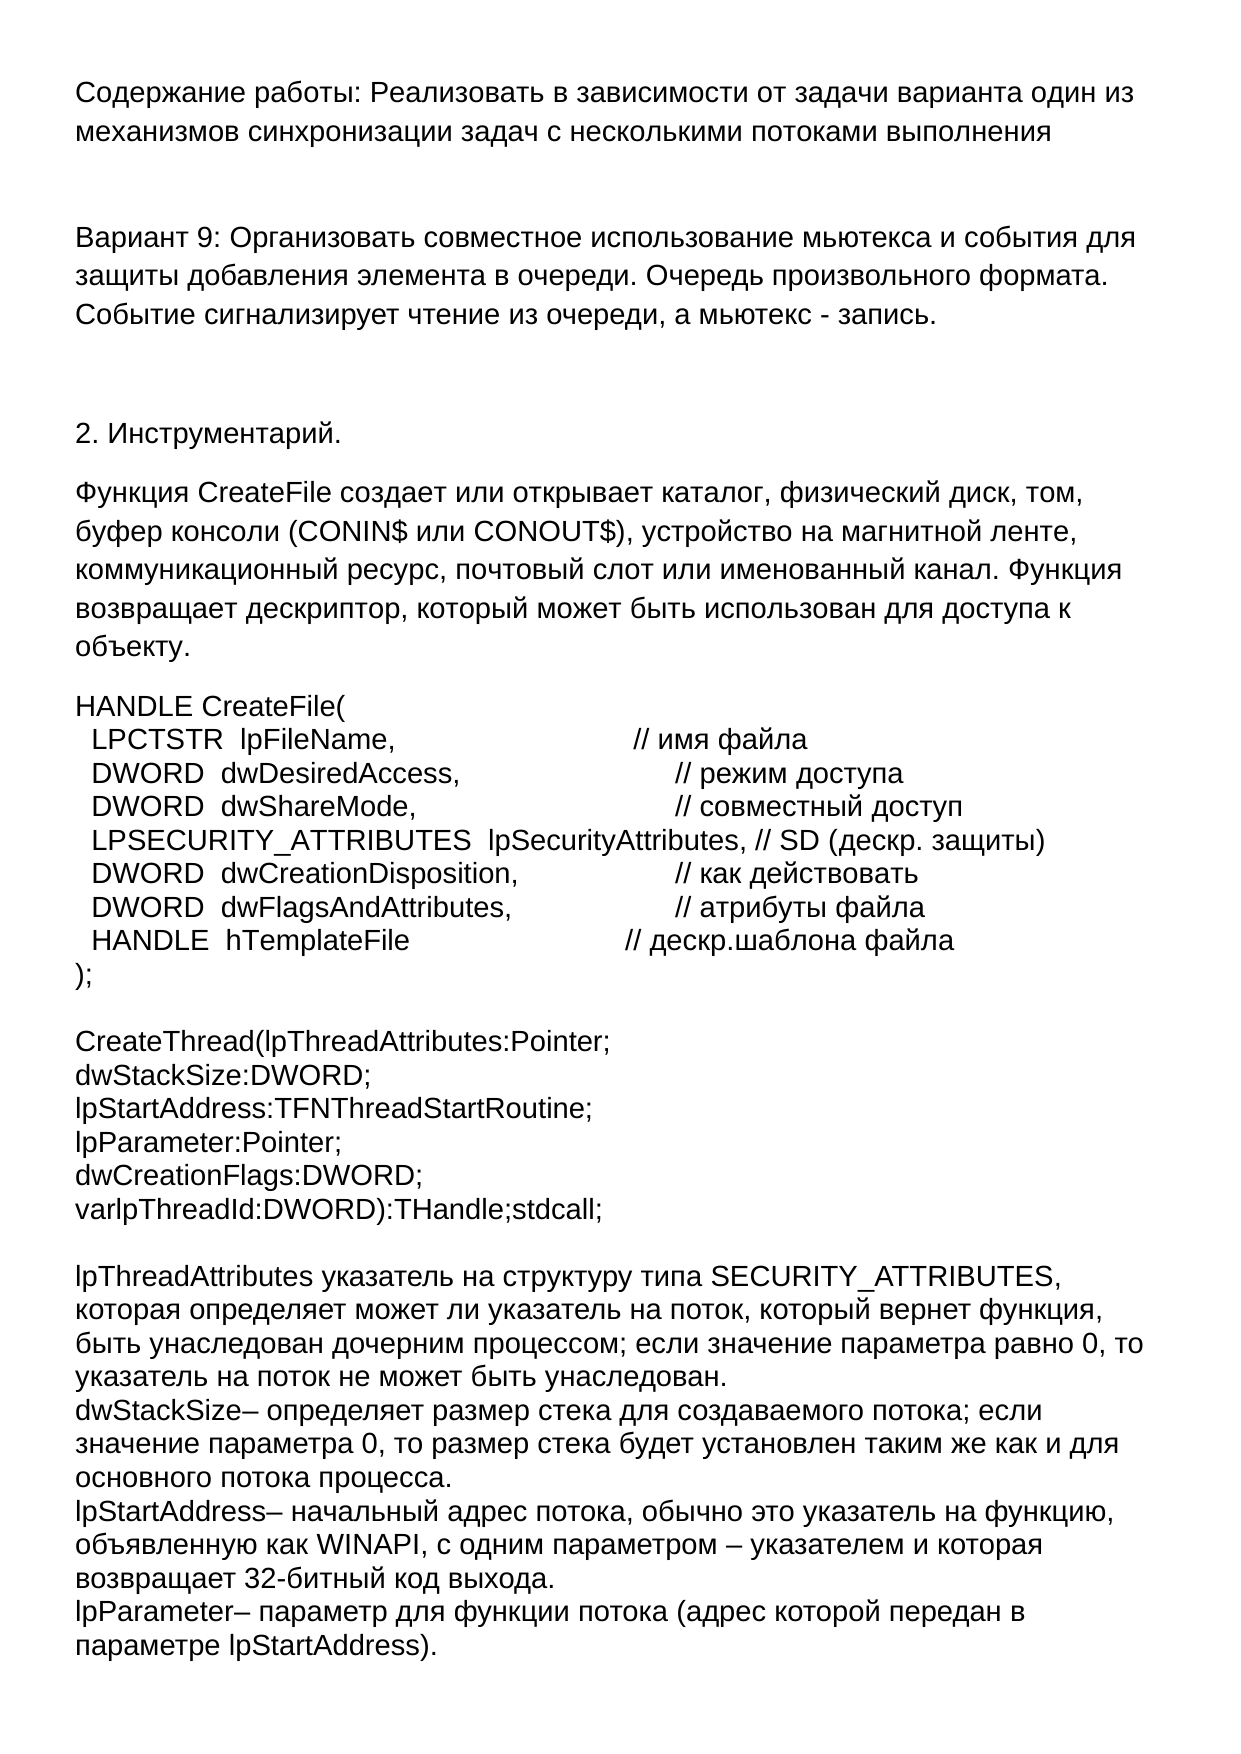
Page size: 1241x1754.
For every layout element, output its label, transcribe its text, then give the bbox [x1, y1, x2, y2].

list CreateThread(lpThreadAttributes:Pointer; [37, 1024, 1165, 1057]
text Содержание работы: Реализовать в зависимости от задачи варианта один из механизмов синхронизации задач с несколькими потоками выполнения [75, 75, 1165, 147]
text dwCreationFlags:DWORD; [75, 1158, 1165, 1192]
text DWORD dwCreationDisposition, // как действовать [75, 856, 1165, 890]
text 2. Инструментарий. [75, 416, 1165, 449]
text DWORD dwFlagsAndAttributes, // атрибуты файла [75, 890, 1165, 923]
text HANDLE hTemplateFile // дескр.шаблона файла [75, 923, 1165, 957]
text ); [75, 957, 1165, 990]
text dwStackSize:DWORD; [75, 1057, 1165, 1091]
text dwStackSize– определяет размер стека для создаваемого потока; если значение параметра 0, то размер стека будет установлен таким же как и для основного потока процесса. [75, 1393, 1165, 1493]
text varlpThreadId:DWORD):THandle;stdcall; [75, 1192, 1165, 1225]
text HANDLE CreateFile( [75, 688, 1165, 722]
text DWORD dwShareMode, // совместный доступ [75, 789, 1165, 823]
text lpStartAddress:TFNThreadStartRoutine; [75, 1091, 1165, 1124]
text LPSECURITY_ATTRIBUTES lpSecurityAttributes, // SD (дескр. защиты) [75, 823, 1165, 856]
text lpParameter:Pointer; [75, 1124, 1165, 1158]
text LPCTSTR lpFileName, // имя файла [75, 722, 1165, 756]
text lpThreadAttributes указатель на структуру типа SECURITY_ATTRIBUTES, которая определяет может ли указатель на поток, который вернет функция, быть унаследован дочерним процессом; если значение параметра равно 0, то указатель на поток не может быть унаследован. [75, 1259, 1165, 1393]
text DWORD dwDesiredAccess, // режим доступа [75, 756, 1165, 789]
text lpStartAddress– начальный адрес потока, обычно это указатель на функцию, объявленную как WINAPI, с одним параметром – указателем и которая возвращает 32-битный код выхода. [75, 1493, 1165, 1594]
text lpParameter– параметр для функции потока (адрес которой передан в параметре lpStartAddress). [75, 1594, 1165, 1661]
text Вариант 9: Организовать совместное использование мьютекса и события для защиты добавления элемента в очереди. Очередь произвольного формата. Событие сигнализирует чтение из очереди, а мьютекс - запись. [75, 220, 1165, 330]
text Функция CreateFile создает или открывает каталог, физический диск, том, буфер консоли (CONIN$ или CONOUT$), устройство на магнитной ленте, коммуникационный ресурс, почтовый слот или именованный канал. Функция возвращает дескриптор, который может быть использован для доступа к объекту. [75, 475, 1165, 663]
